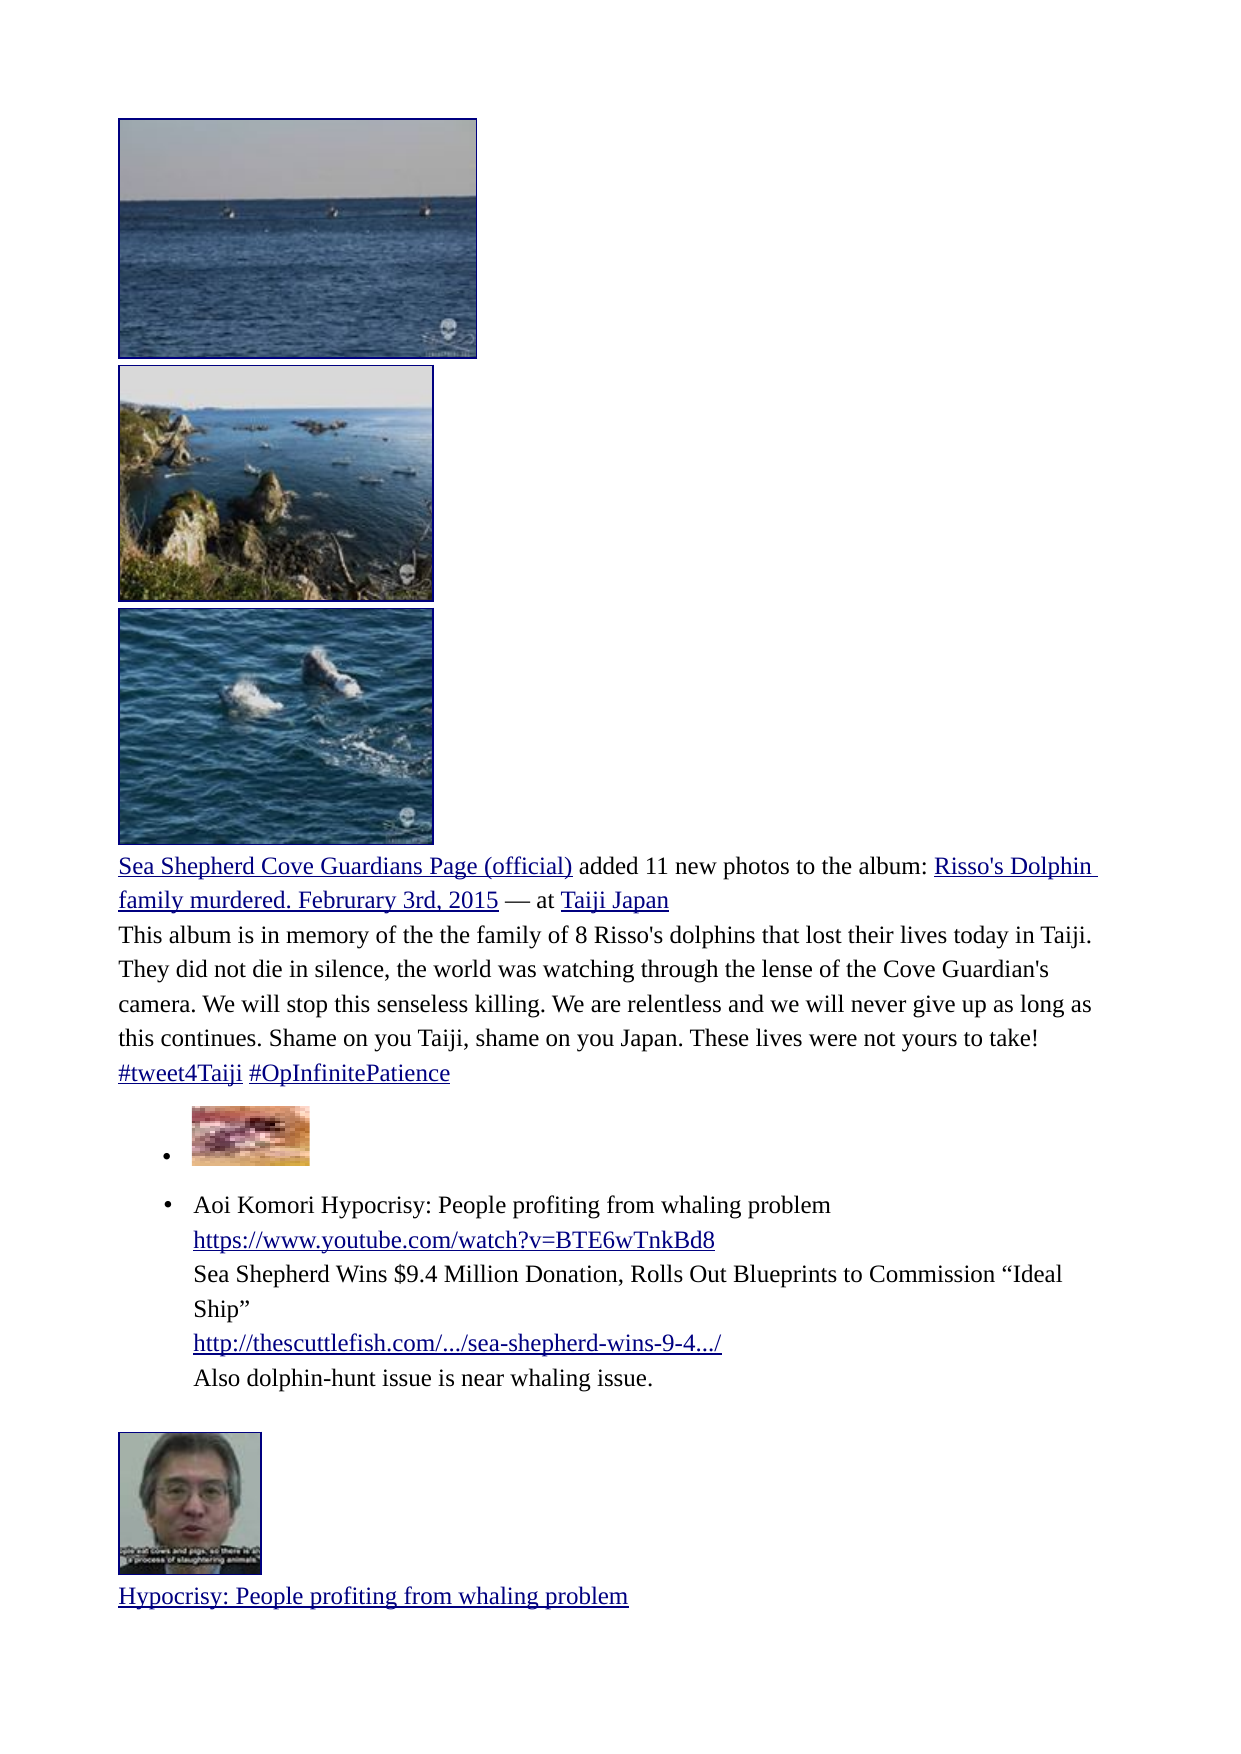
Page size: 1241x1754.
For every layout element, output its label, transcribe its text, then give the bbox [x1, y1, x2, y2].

list Aoi Komori Hypocrisy: People profiting from whaling problem https://www.youtube.com/watch?v=BTE6wTnkBd8 Sea Shepherd Wins $9.4 Million Donation, Rolls Out Blueprints to Commission “Ideal Ship” http://thescuttlefish.com/.../sea-shepherd-wins-9-4.../ Also dolphin-hunt issue is near whaling issue. [164, 1190, 1122, 1391]
picture [120, 120, 476, 357]
picture [120, 1433, 260, 1574]
picture [120, 366, 432, 600]
text This album is in memory of the the family of 8 Risso's dolphins that lost their lives today in Taiji. They did not die in silence, the world was watching through the lense of the Cove Guardian's camera. We will stop this senseless killing. We are relentless and we will never give up as long as this continues. Shame on you Taiji, shame on you Japan. These lives were not yours to take! ‪#‎tweet4Taiji‬ ‪#‎OpInfinitePatience‬ [118, 920, 1122, 1087]
text Sea Shepherd Cove Guardians Page (official) added 11 new photos to the album: Risso's Dolphin family murdered. Februrary 3rd, 2015 — at Taiji Japan [118, 851, 1122, 914]
text Hypocrisy: People profiting from whaling problem [118, 1581, 1122, 1610]
picture [120, 609, 432, 844]
picture [191, 1106, 310, 1166]
